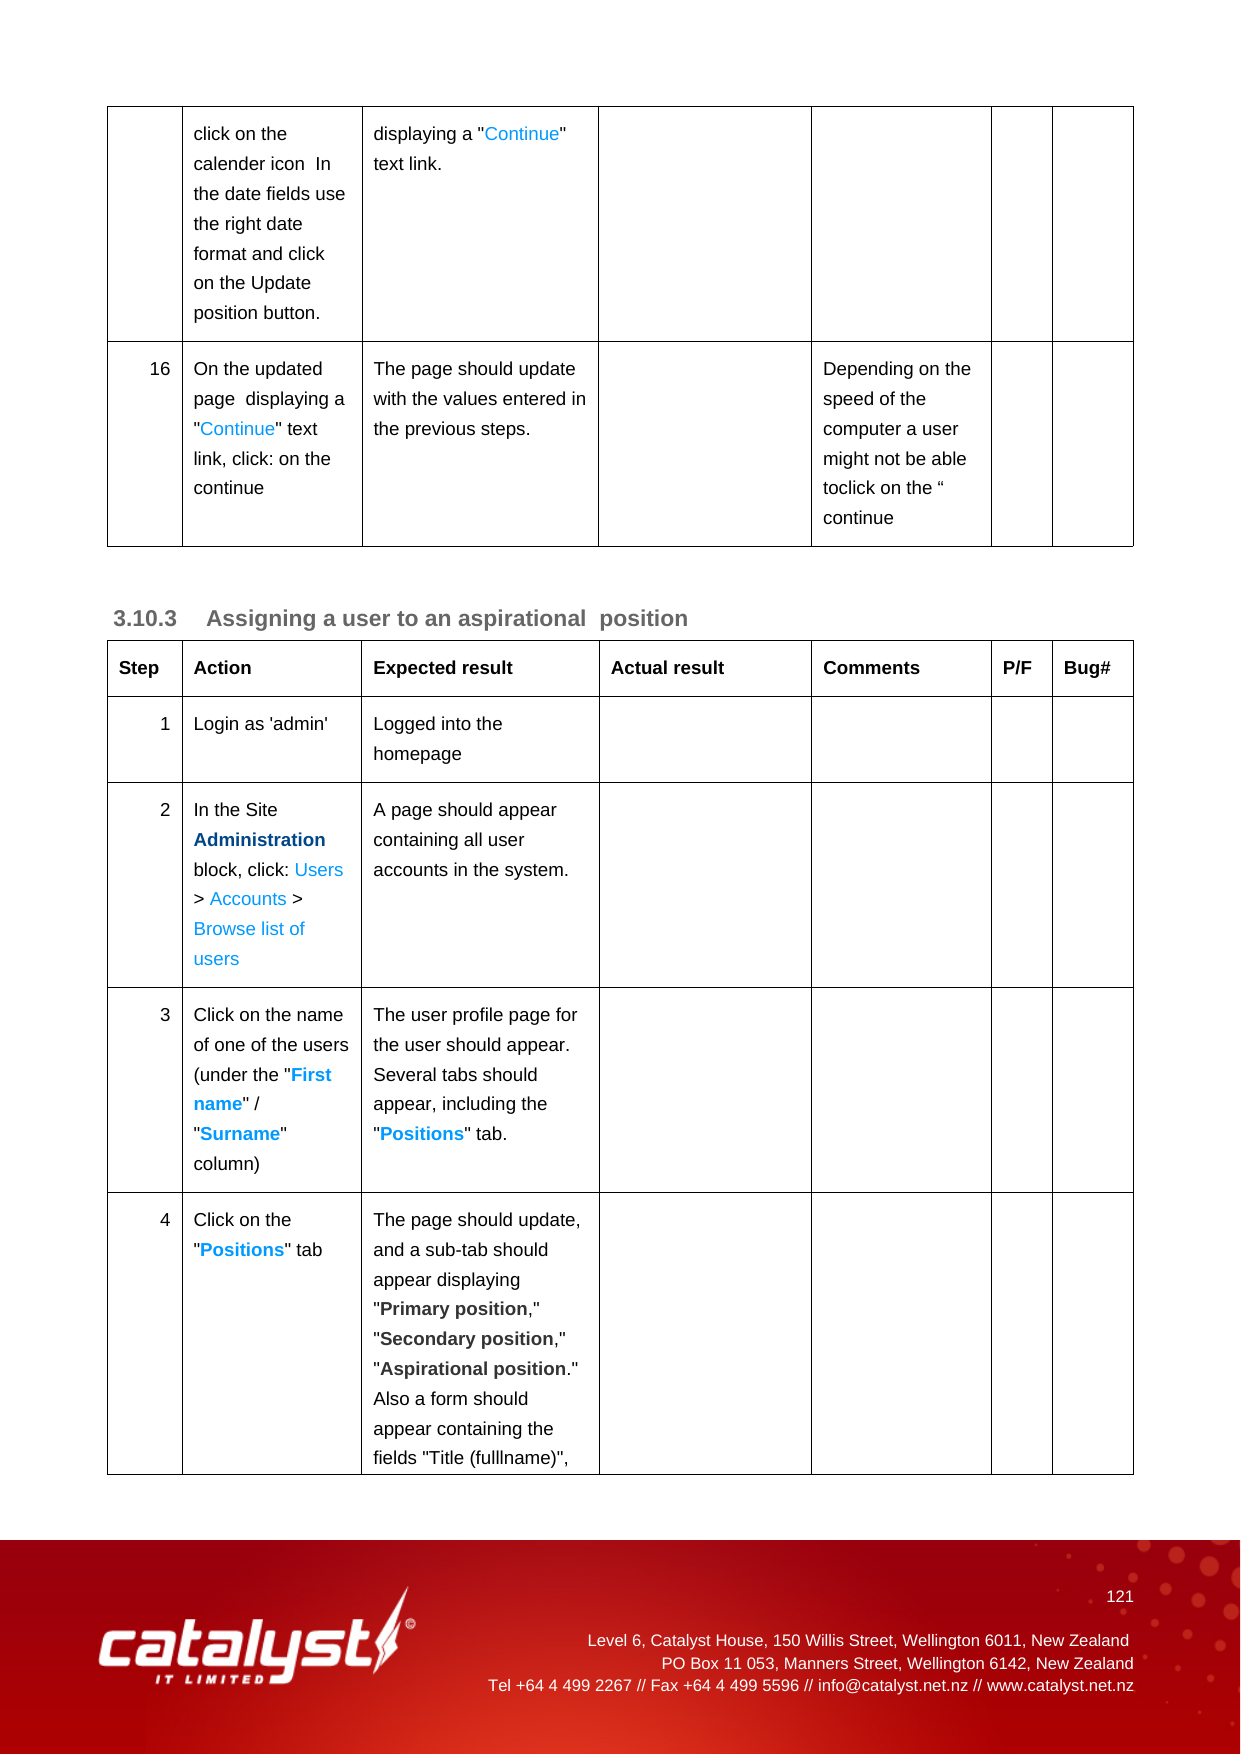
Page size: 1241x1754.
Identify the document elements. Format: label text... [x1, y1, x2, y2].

table_cell [600, 988, 811, 1192]
table_header Action [183, 641, 361, 696]
table_cell [600, 697, 811, 782]
table_cell [600, 1193, 811, 1474]
table_cell Click on the name of one of the users (under the "First name" / "Surname" column) [183, 988, 361, 1192]
table_header Bug# [1053, 641, 1133, 696]
table_header Actual result [600, 641, 811, 696]
table_cell Click on the "Positions" tab [183, 1193, 361, 1474]
table_cell [812, 988, 991, 1192]
table_cell [599, 342, 811, 546]
table_cell Depending on the speed of the computer a user might not be able toclick on the “ continue [812, 342, 991, 546]
table_cell In the Site Administration block, click: Users > Accounts > Browse list of users [183, 783, 361, 987]
table_cell [108, 107, 182, 341]
table_cell 16 [108, 342, 182, 546]
table_cell [992, 988, 1052, 1192]
picture [0, 1540, 1241, 1754]
table_cell [599, 107, 811, 341]
table_cell 1 [108, 697, 182, 782]
table_cell 4 [108, 1193, 182, 1474]
table_cell [992, 1193, 1052, 1474]
table_cell Login as 'admin' [183, 697, 361, 782]
table_cell 2 [108, 783, 182, 987]
table_cell A page should appear containing all user accounts in the system. [362, 783, 599, 987]
table_cell [1053, 1193, 1133, 1474]
table_cell [992, 697, 1052, 782]
table_cell [812, 1193, 991, 1474]
table_cell [1053, 988, 1133, 1192]
table_cell [600, 783, 811, 987]
table_cell The user profile page for the user should appear. Several tabs should appear, including the "Positions" tab. [362, 988, 599, 1192]
table_header Comments [812, 641, 991, 696]
table_cell [1053, 783, 1133, 987]
table_cell On the updated page displaying a "Continue" text link, click: on the continue [183, 342, 362, 546]
table_cell [992, 783, 1052, 987]
table_cell 3 [108, 988, 182, 1192]
table_cell [812, 107, 991, 341]
table_cell The page should update with the values entered in the previous steps. [363, 342, 598, 546]
table_cell displaying a "Continue" text link. [363, 107, 598, 341]
table_header Expected result [362, 641, 599, 696]
subtitle Assigning a user to an aspirational position [107, 605, 1103, 631]
table_header Step [108, 641, 182, 696]
table_cell [992, 342, 1052, 546]
table_cell [992, 107, 1052, 341]
table_cell [1053, 342, 1133, 546]
table_cell [1053, 107, 1133, 341]
table_cell [812, 783, 991, 987]
table_cell click on the calender icon In the date fields use the right date format and click on the Update position button. [183, 107, 362, 341]
table_header P/F [992, 641, 1052, 696]
table_cell [812, 697, 991, 782]
table_cell Logged into the homepage [362, 697, 599, 782]
table_cell [1053, 697, 1133, 782]
table_cell The page should update, and a sub-tab should appear displaying "Primary position," "Secondary position," "Aspirational position." Also a form should appear containing the fields "Title (fulllname)", [362, 1193, 599, 1474]
